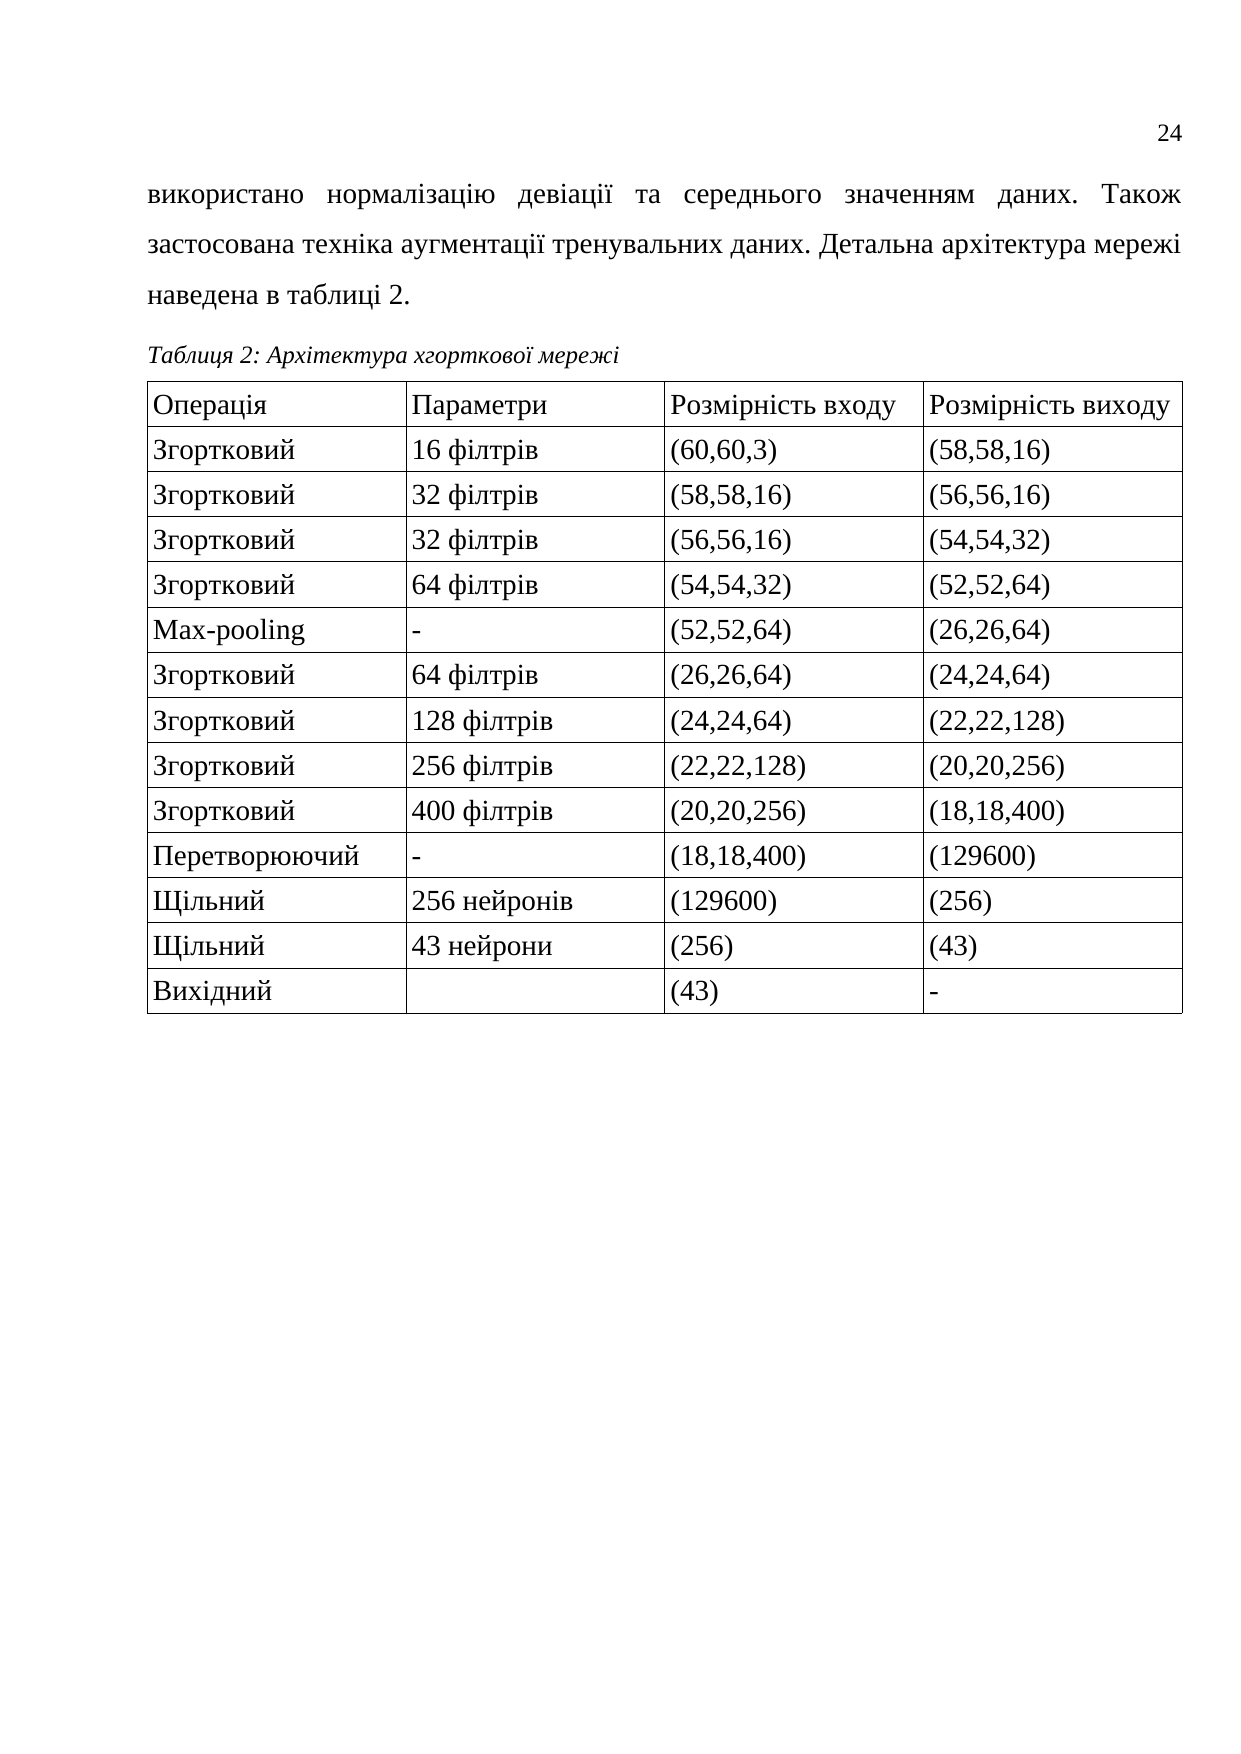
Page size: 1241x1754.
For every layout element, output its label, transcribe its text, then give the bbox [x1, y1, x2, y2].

table_cell (26,26,64) [665, 653, 923, 697]
table_cell (60,60,3) [665, 427, 923, 471]
table_cell (20,20,256) [924, 743, 1182, 787]
table_cell - [407, 608, 664, 652]
table_cell (22,22,128) [665, 743, 923, 787]
table_cell - [407, 833, 664, 877]
table_cell (56,56,16) [665, 517, 923, 561]
table_cell Згортковий [148, 698, 406, 742]
table_cell 128 філтрів [407, 698, 664, 742]
table_cell 32 філтрів [407, 472, 664, 516]
table_cell (20,20,256) [665, 788, 923, 832]
table_header Розмірність виходу [924, 382, 1182, 426]
table_cell 16 філтрів [407, 427, 664, 471]
table_cell (56,56,16) [924, 472, 1182, 516]
text використано нормалізацію девіації та середнього значенням даних. Також застосована техніка аугментації тренувальних даних. Детальна архітектура мережі наведена в таблиці 2. [147, 176, 1182, 311]
text Таблиця 2: Архітектура хгорткової мережі [147, 340, 1182, 368]
table_cell (18,18,400) [924, 788, 1182, 832]
table_cell Щільний [148, 878, 406, 922]
table_cell Згортковий [148, 517, 406, 561]
table_cell Згортковий [148, 472, 406, 516]
table_cell (129600) [924, 833, 1182, 877]
table_cell (18,18,400) [665, 833, 923, 877]
table_cell (43) [924, 923, 1182, 967]
table_cell (58,58,16) [665, 472, 923, 516]
table_header Параметри [407, 382, 664, 426]
table_header Операція [148, 382, 406, 426]
table_cell - [924, 969, 1182, 1012]
table_cell 64 філтрів [407, 653, 664, 697]
table_cell (24,24,64) [924, 653, 1182, 697]
table_header Розмірність входу [665, 382, 923, 426]
table_cell 400 філтрів [407, 788, 664, 832]
table_cell Згортковий [148, 788, 406, 832]
table_cell (52,52,64) [665, 608, 923, 652]
table_cell (22,22,128) [924, 698, 1182, 742]
table_cell (129600) [665, 878, 923, 922]
table_cell (58,58,16) [924, 427, 1182, 471]
table_cell Вихідний [148, 969, 406, 1012]
table_cell (52,52,64) [924, 562, 1182, 607]
table_cell 256 філтрів [407, 743, 664, 787]
table_cell (54,54,32) [665, 562, 923, 607]
table_cell Згортковий [148, 427, 406, 471]
table_cell 32 філтрів [407, 517, 664, 561]
table_cell (256) [924, 878, 1182, 922]
table_cell (24,24,64) [665, 698, 923, 742]
table_cell (26,26,64) [924, 608, 1182, 652]
table_cell Згортковий [148, 653, 406, 697]
table_cell 43 нейрони [407, 923, 664, 967]
table_cell Згортковий [148, 743, 406, 787]
table_cell 64 філтрів [407, 562, 664, 607]
table_cell [407, 969, 664, 1012]
table_cell Щільний [148, 923, 406, 967]
table_cell (256) [665, 923, 923, 967]
table_cell (54,54,32) [924, 517, 1182, 561]
table_cell Max-pooling [148, 608, 406, 652]
table_cell Згортковий [148, 562, 406, 607]
table_cell (43) [665, 969, 923, 1012]
table_cell 256 нейронів [407, 878, 664, 922]
table_cell Перетворюючий [148, 833, 406, 877]
